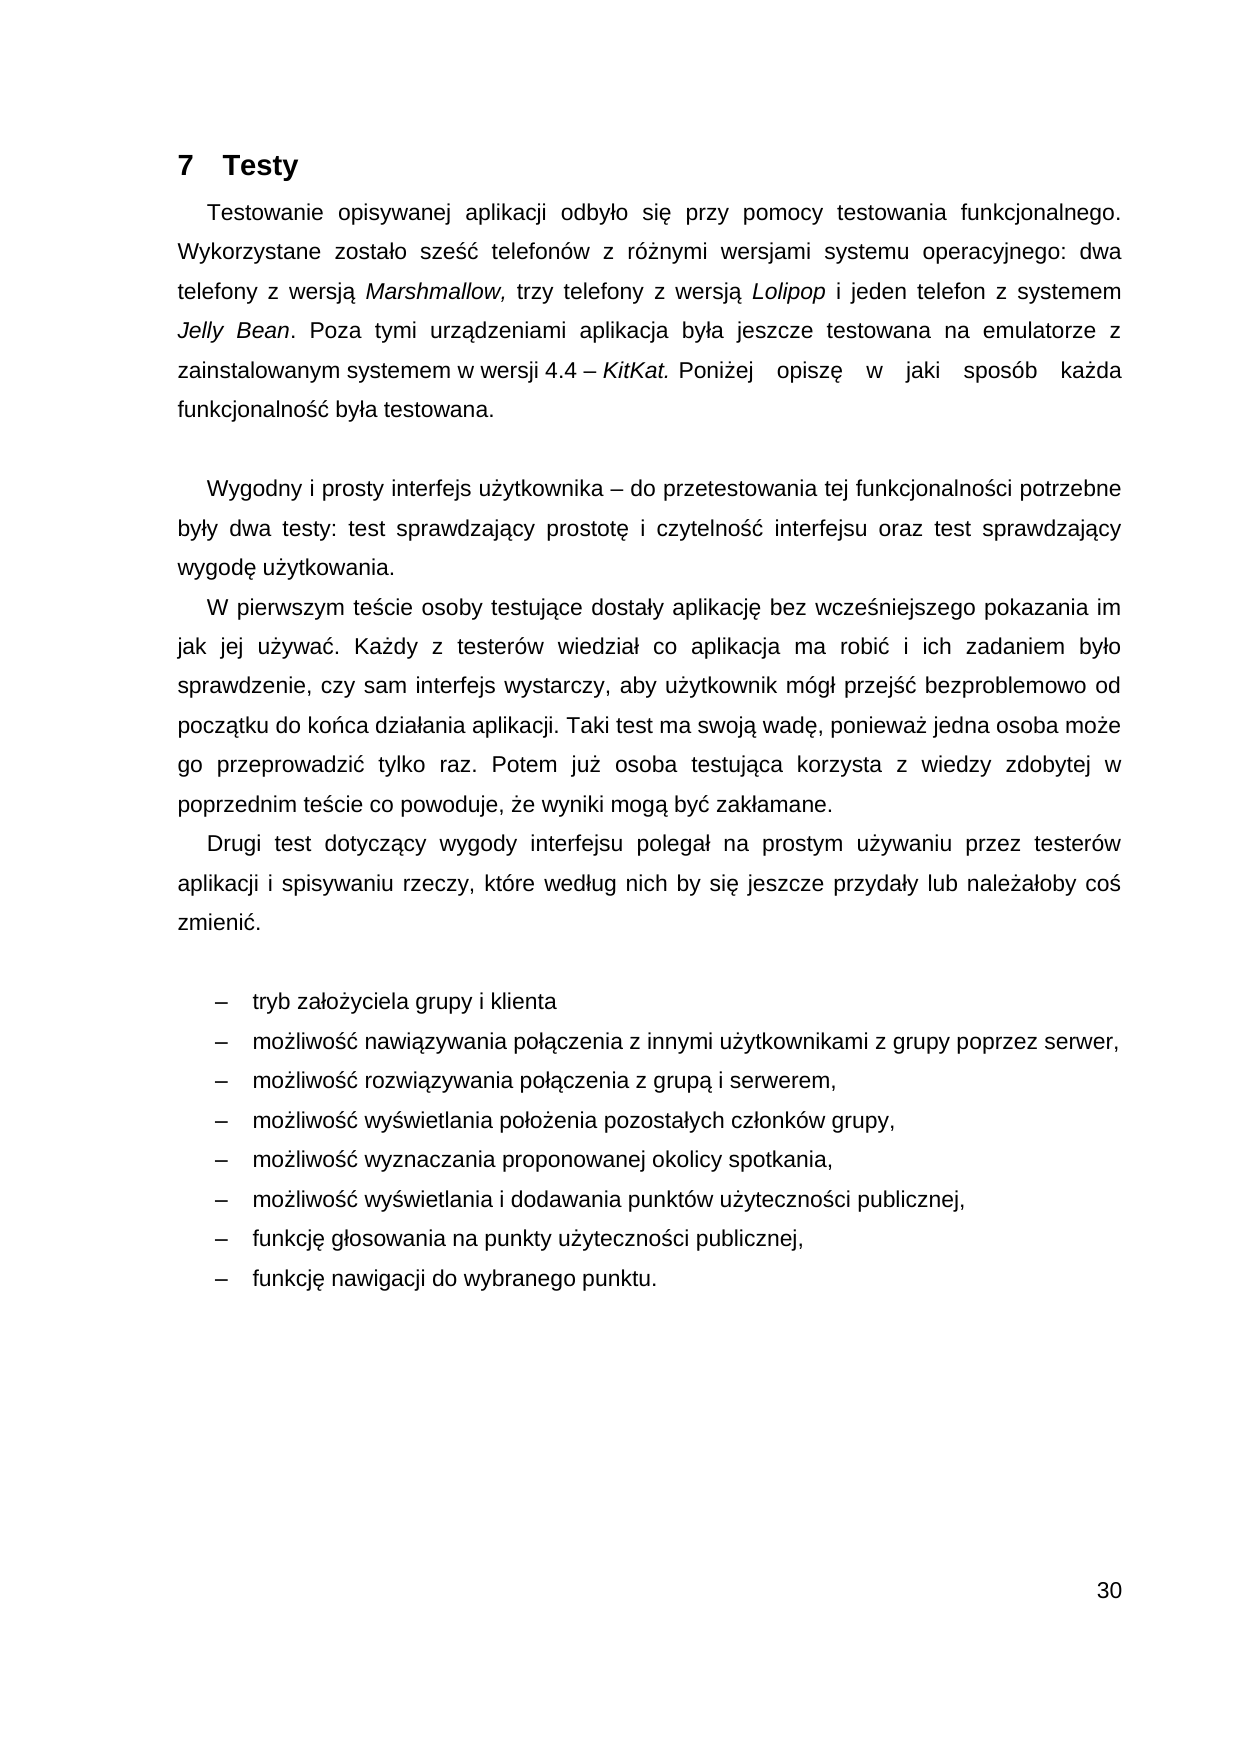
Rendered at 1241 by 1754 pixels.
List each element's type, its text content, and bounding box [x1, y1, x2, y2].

text Drugi test dotyczący wygody interfejsu polegał na prostym używaniu przez testerów aplikacji i spisywaniu rzeczy, które według nich by się jeszcze przydały lub należałoby coś zmienić. [177, 830, 1122, 936]
list możliwość wyświetlania i dodawania punktów użyteczności publicznej, [215, 1186, 1122, 1212]
list możliwość rozwiązywania połączenia z grupą i serwerem, [215, 1067, 1122, 1093]
list możliwość nawiązywania połączenia z innymi użytkownikami z grupy poprzez serwer, [215, 1028, 1122, 1054]
list tryb założyciela grupy i klienta [215, 988, 1122, 1014]
list funkcję głosowania na punkty użyteczności publicznej, [215, 1225, 1122, 1251]
text Testowanie opisywanej aplikacji odbyło się przy pomocy testowania funkcjonalnego. Wykorzystane zostało sześć telefonów z różnymi wersjami systemu operacyjnego: dwa telefony z wersją Marshmallow, trzy telefony z wersją Lolipop i jeden telefon z systemem Jelly Bean. Poza tymi urządzeniami aplikacja była jeszcze testowana na emulatorze z zainstalowanym systemem w wersji 4.4 – KitKat. Poniżej opiszę w jaki sposób każda funkcjonalność była testowana. [177, 199, 1122, 422]
list możliwość wyznaczania proponowanej okolicy spotkania, [215, 1146, 1122, 1172]
list możliwość wyświetlania położenia pozostałych członków grupy, [215, 1107, 1122, 1133]
text W pierwszym teście osoby testujące dostały aplikację bez wcześniejszego pokazania im jak jej używać. Każdy z testerów wiedział co aplikacja ma robić i ich zadaniem było sprawdzenie, czy sam interfejs wystarczy, aby użytkownik mógł przejść bezproblemowo od początku do końca działania aplikacji. Taki test ma swoją wadę, ponieważ jedna osoba może go przeprowadzić tylko raz. Potem już osoba testująca korzysta z wiedzy zdobytej w poprzednim teście co powoduje, że wyniki mogą być zakłamane. [177, 593, 1122, 817]
list funkcję nawigacji do wybranego punktu. [215, 1264, 1122, 1291]
text Wygodny i prosty interfejs użytkownika – do przetestowania tej funkcjonalności potrzebne były dwa testy: test sprawdzający prostotę i czytelność interfejsu oraz test sprawdzający wygodę użytkowania. [177, 475, 1122, 580]
subtitle 7 Testy [177, 148, 1122, 181]
